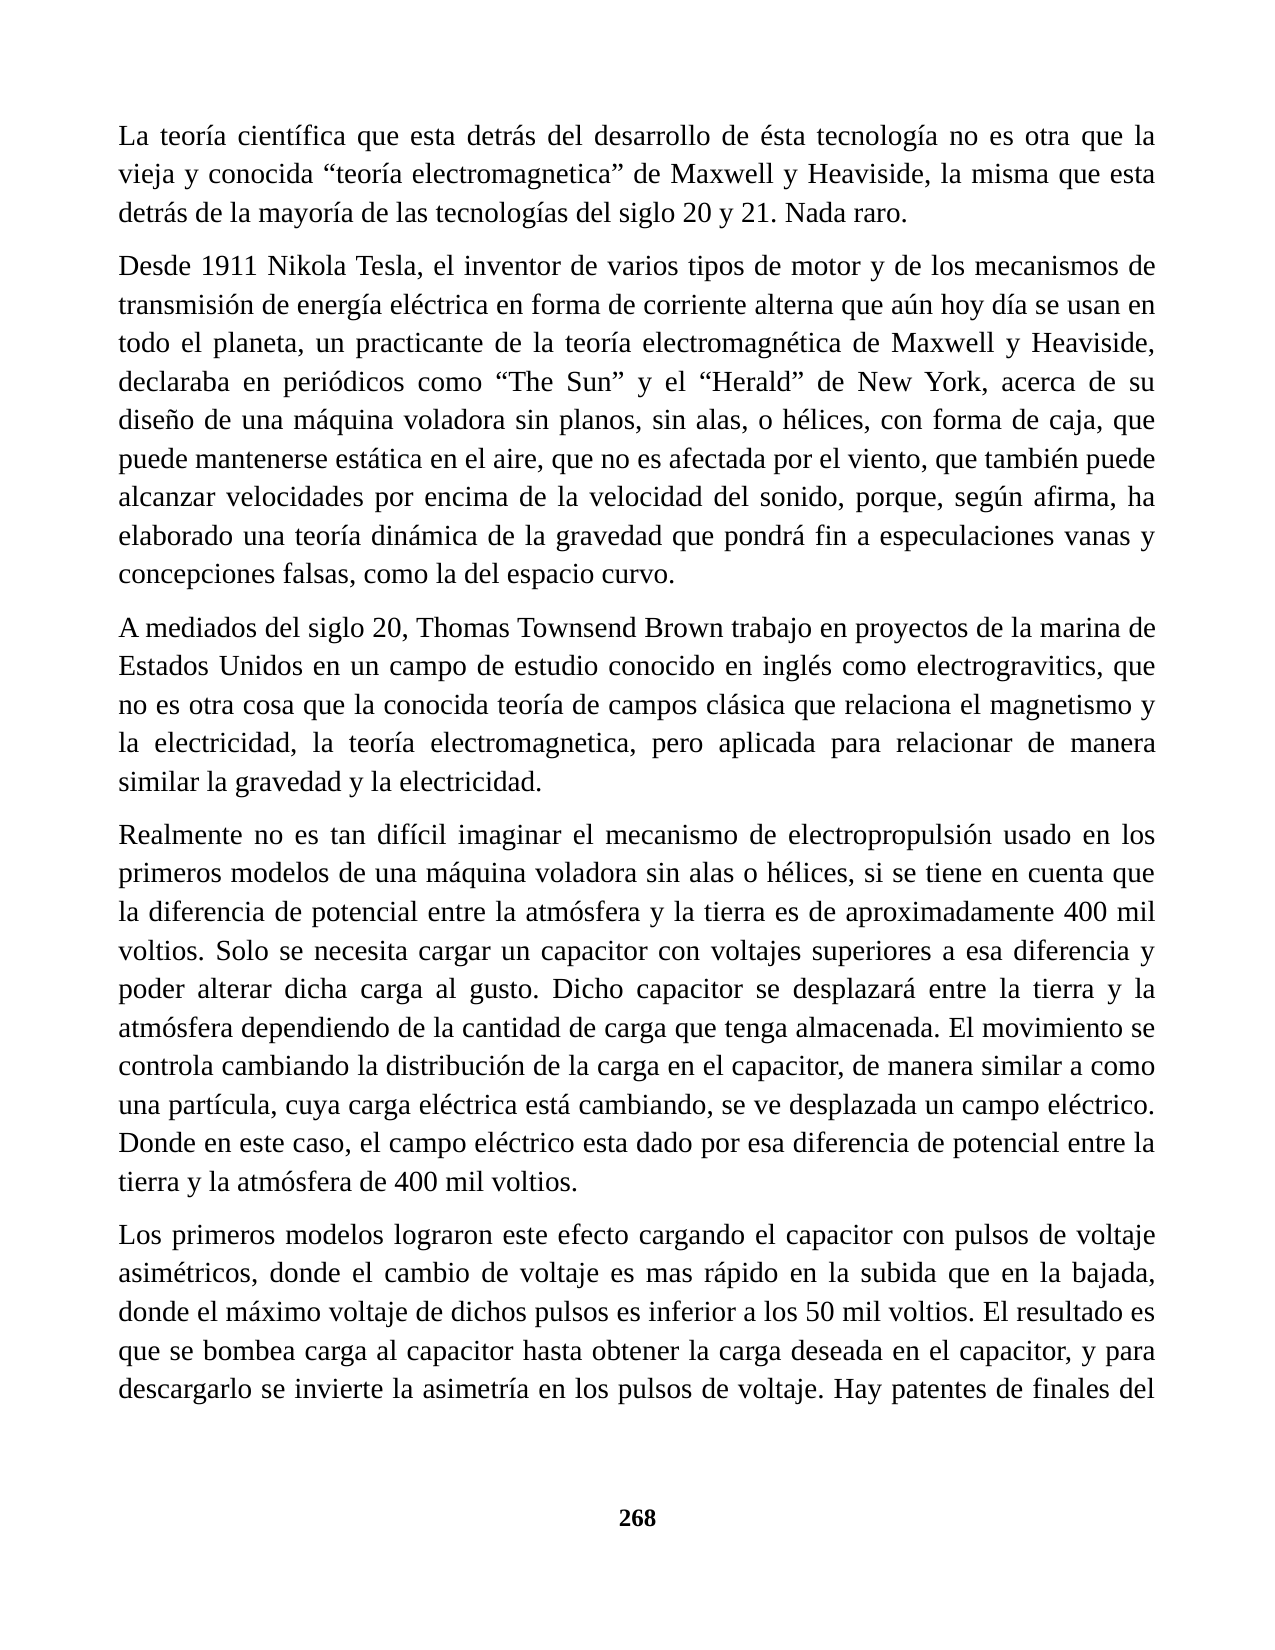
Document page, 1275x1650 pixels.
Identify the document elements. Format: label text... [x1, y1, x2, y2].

text La teoría científica que esta detrás del desarrollo de ésta tecnología no es otra que la vieja y conocida “teoría electromagnetica” de Maxwell y Heaviside, la misma que esta detrás de la mayoría de las tecnologías del siglo 20 y 21. Nada raro. [118, 118, 1157, 229]
text Realmente no es tan difícil imaginar el mecanismo de electropropulsión usado en los primeros modelos de una máquina voladora sin alas o hélices, si se tiene en cuenta que la diferencia de potencial entre la atmósfera y la tierra es de aproximadamente 400 mil voltios. Solo se necesita cargar un capacitor con voltajes superiores a esa diferencia y poder alterar dicha carga al gusto. Dicho capacitor se desplazará entre la tierra y la atmósfera dependiendo de la cantidad de carga que tenga almacenada. El movimiento se controla cambiando la distribución de la carga en el capacitor, de manera similar a como una partícula, cuya carga eléctrica está cambiando, se ve desplazada un campo eléctrico. Donde en este caso, el campo eléctrico esta dado por esa diferencia de potencial entre la tierra y la atmósfera de 400 mil voltios. [118, 817, 1157, 1197]
text A mediados del siglo 20, Thomas Townsend Brown trabajo en proyectos de la marina de Estados Unidos en un campo de estudio conocido en inglés como electrogravitics, que no es otra cosa que la conocida teoría de campos clásica que relaciona el magnetismo y la electricidad, la teoría electromagnetica, pero aplicada para relacionar de manera similar la gravedad y la electricidad. [118, 610, 1157, 797]
text Los primeros modelos lograron este efecto cargando el capacitor con pulsos de voltaje asimétricos, donde el cambio de voltaje es mas rápido en la subida que en la bajada, donde el máximo voltaje de dichos pulsos es inferior a los 50 mil voltios. El resultado es que se bombea carga al capacitor hasta obtener la carga deseada en el capacitor, y para descargarlo se invierte la asimetría en los pulsos de voltaje. Hay patentes de finales del [118, 1217, 1157, 1405]
text Desde 1911 Nikola Tesla, el inventor de varios tipos de motor y de los mecanismos de transmisión de energía eléctrica en forma de corriente alterna que aún hoy día se usan en todo el planeta, un practicante de la teoría electromagnética de Maxwell y Heaviside, declaraba en periódicos como “The Sun” y el “Herald” de New York, acerca de su diseño de una máquina voladora sin planos, sin alas, o hélices, con forma de caja, que puede mantenerse estática en el aire, que no es afectada por el viento, que también puede alcanzar velocidades por encima de la velocidad del sonido, porque, según afirma, ha elaborado una teoría dinámica de la gravedad que pondrá fin a especulaciones vanas y concepciones falsas, como la del espacio curvo. [118, 248, 1157, 590]
